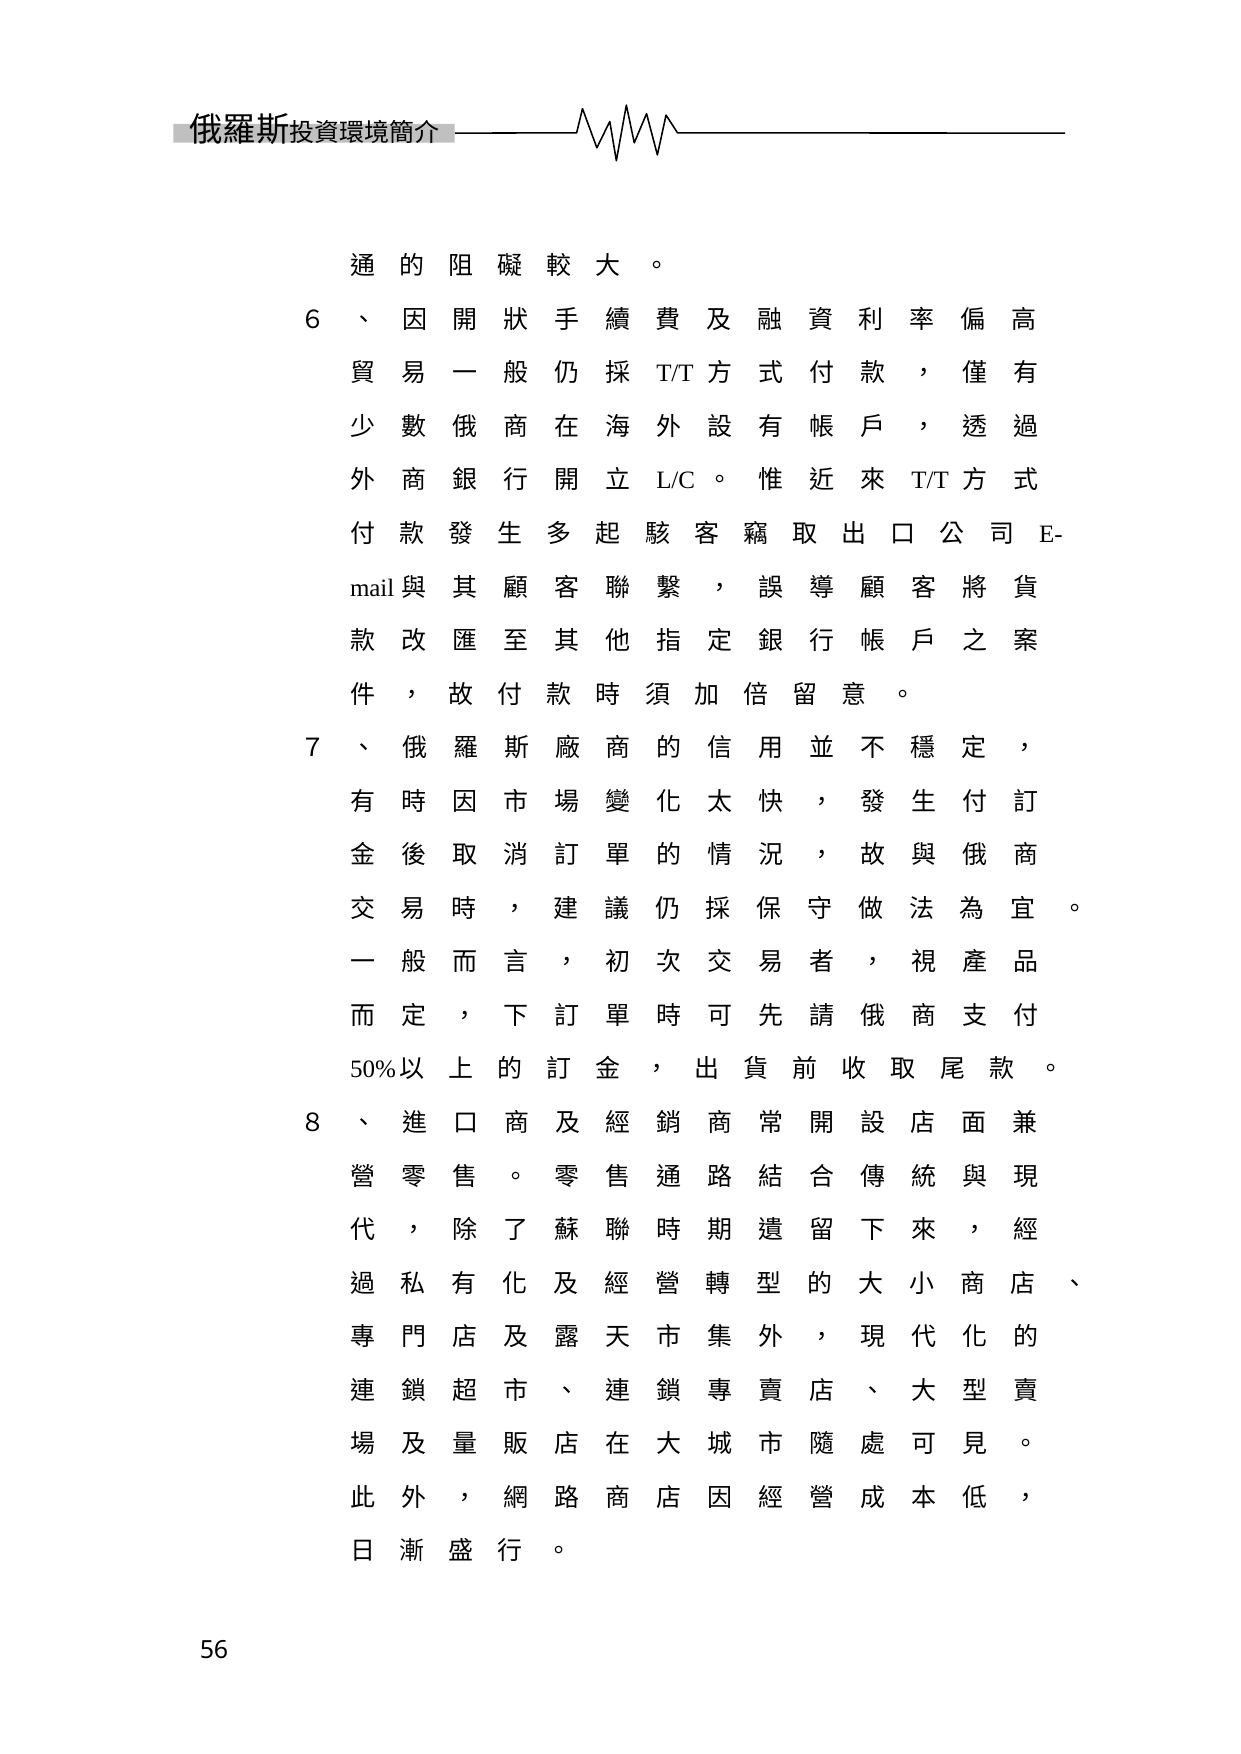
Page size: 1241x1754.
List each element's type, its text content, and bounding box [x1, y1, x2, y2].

text ８、進口商及經銷商常開設店面兼營零售。零售通路結合傳統與現代，除了蘇聯時期遺留下來，經過私有化及經營轉型的大小商店、專門店及露天市集外，現代化的連鎖超市、連鎖專賣店、大型賣場及量販店在大城市隨處可見。此外，網路商店因經營成本低，日漸盛行。 [276, 1094, 1063, 1576]
text ６、因開狀手續費及融資利率偏高，貿易一般仍採T/T方式付款，僅有少數俄商在海外設有帳戶，透過外商銀行開立L/C。惟近來T/T方式付款發生多起駭客竊取出口公司E-mail與其顧客聯繫，誤導顧客將貨款改匯至其他指定銀行帳戶之案件，故付款時須加倍留意。 [276, 291, 1063, 719]
text 通的阻礙較大。 [276, 237, 1063, 291]
text ７、俄羅斯廠商的信用並不穩定，有時因市場變化太快，發生付訂金後取消訂單的情況，故與俄商交易時，建議仍採保守做法為宜。一般而言，初次交易者，視產品而定，下訂單時可先請俄商支付50%以上的訂金，出貨前收取尾款。 [276, 719, 1063, 1094]
